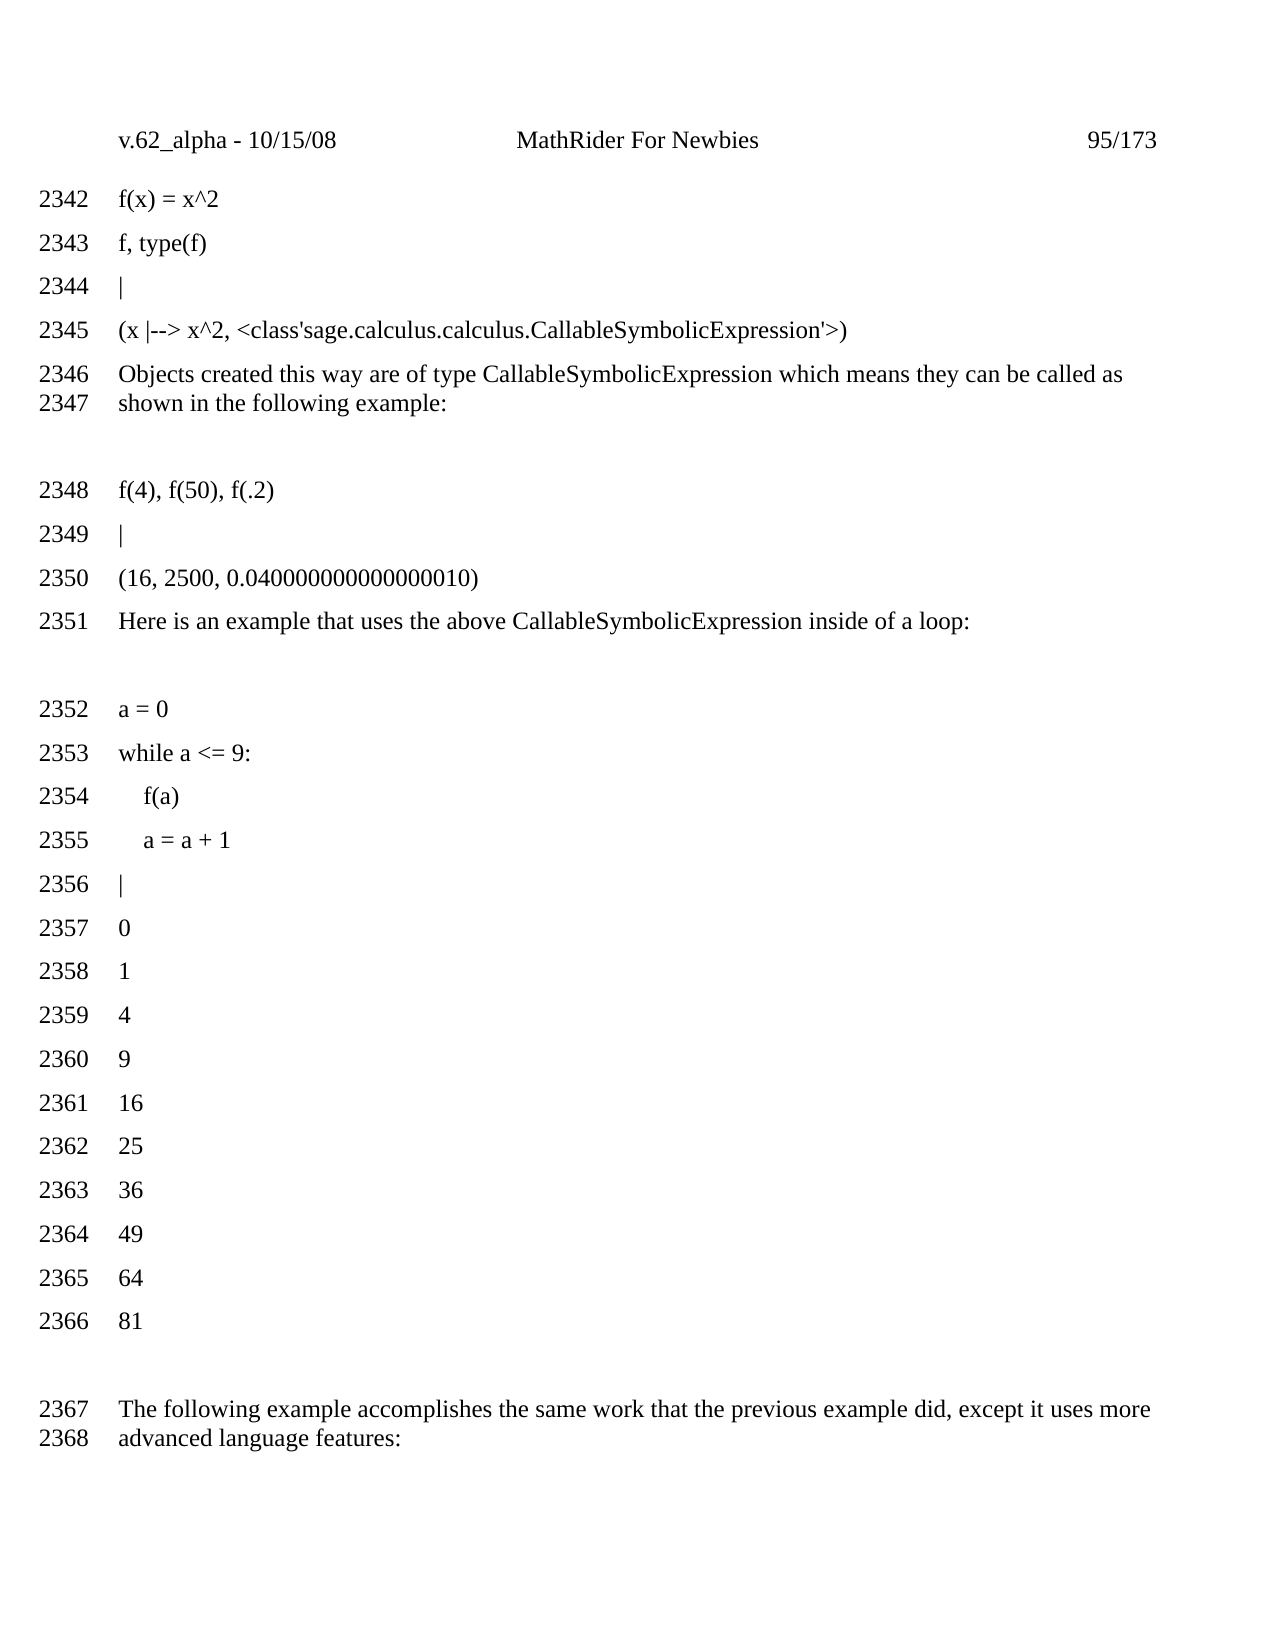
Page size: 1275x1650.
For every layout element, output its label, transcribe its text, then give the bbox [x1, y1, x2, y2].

text Objects created this way are of type CallableSymbolicExpression which means they can be called as shown in the following example: [118, 359, 1157, 416]
text 25 [118, 1131, 1157, 1160]
text 81 [118, 1306, 1157, 1335]
text f, type(f) [118, 228, 1157, 256]
text 64 [118, 1263, 1157, 1291]
text 4 [118, 1000, 1157, 1029]
text while a <= 9: [118, 738, 1157, 766]
text | [118, 869, 1157, 898]
text 0 [118, 913, 1157, 941]
text f(x) = x^2 [118, 184, 1157, 213]
text f(4), f(50), f(.2) [118, 475, 1157, 504]
text a = a + 1 [118, 825, 1157, 854]
text 49 [118, 1219, 1157, 1248]
text Here is an example that uses the above CallableSymbolicExpression inside of a loop: [118, 606, 1157, 635]
text 1 [118, 956, 1157, 985]
text 36 [118, 1175, 1157, 1204]
text The following example accomplishes the same work that the previous example did, except it uses more advanced language features: [118, 1394, 1157, 1451]
text | [118, 271, 1157, 300]
text 16 [118, 1088, 1157, 1116]
text (x |--> x^2, <class'sage.calculus.calculus.CallableSymbolicExpression'>) [118, 315, 1157, 344]
text f(a) [118, 781, 1157, 810]
text (16, 2500, 0.040000000000000010) [118, 563, 1157, 591]
text 9 [118, 1044, 1157, 1073]
text a = 0 [118, 694, 1157, 723]
text | [118, 519, 1157, 548]
